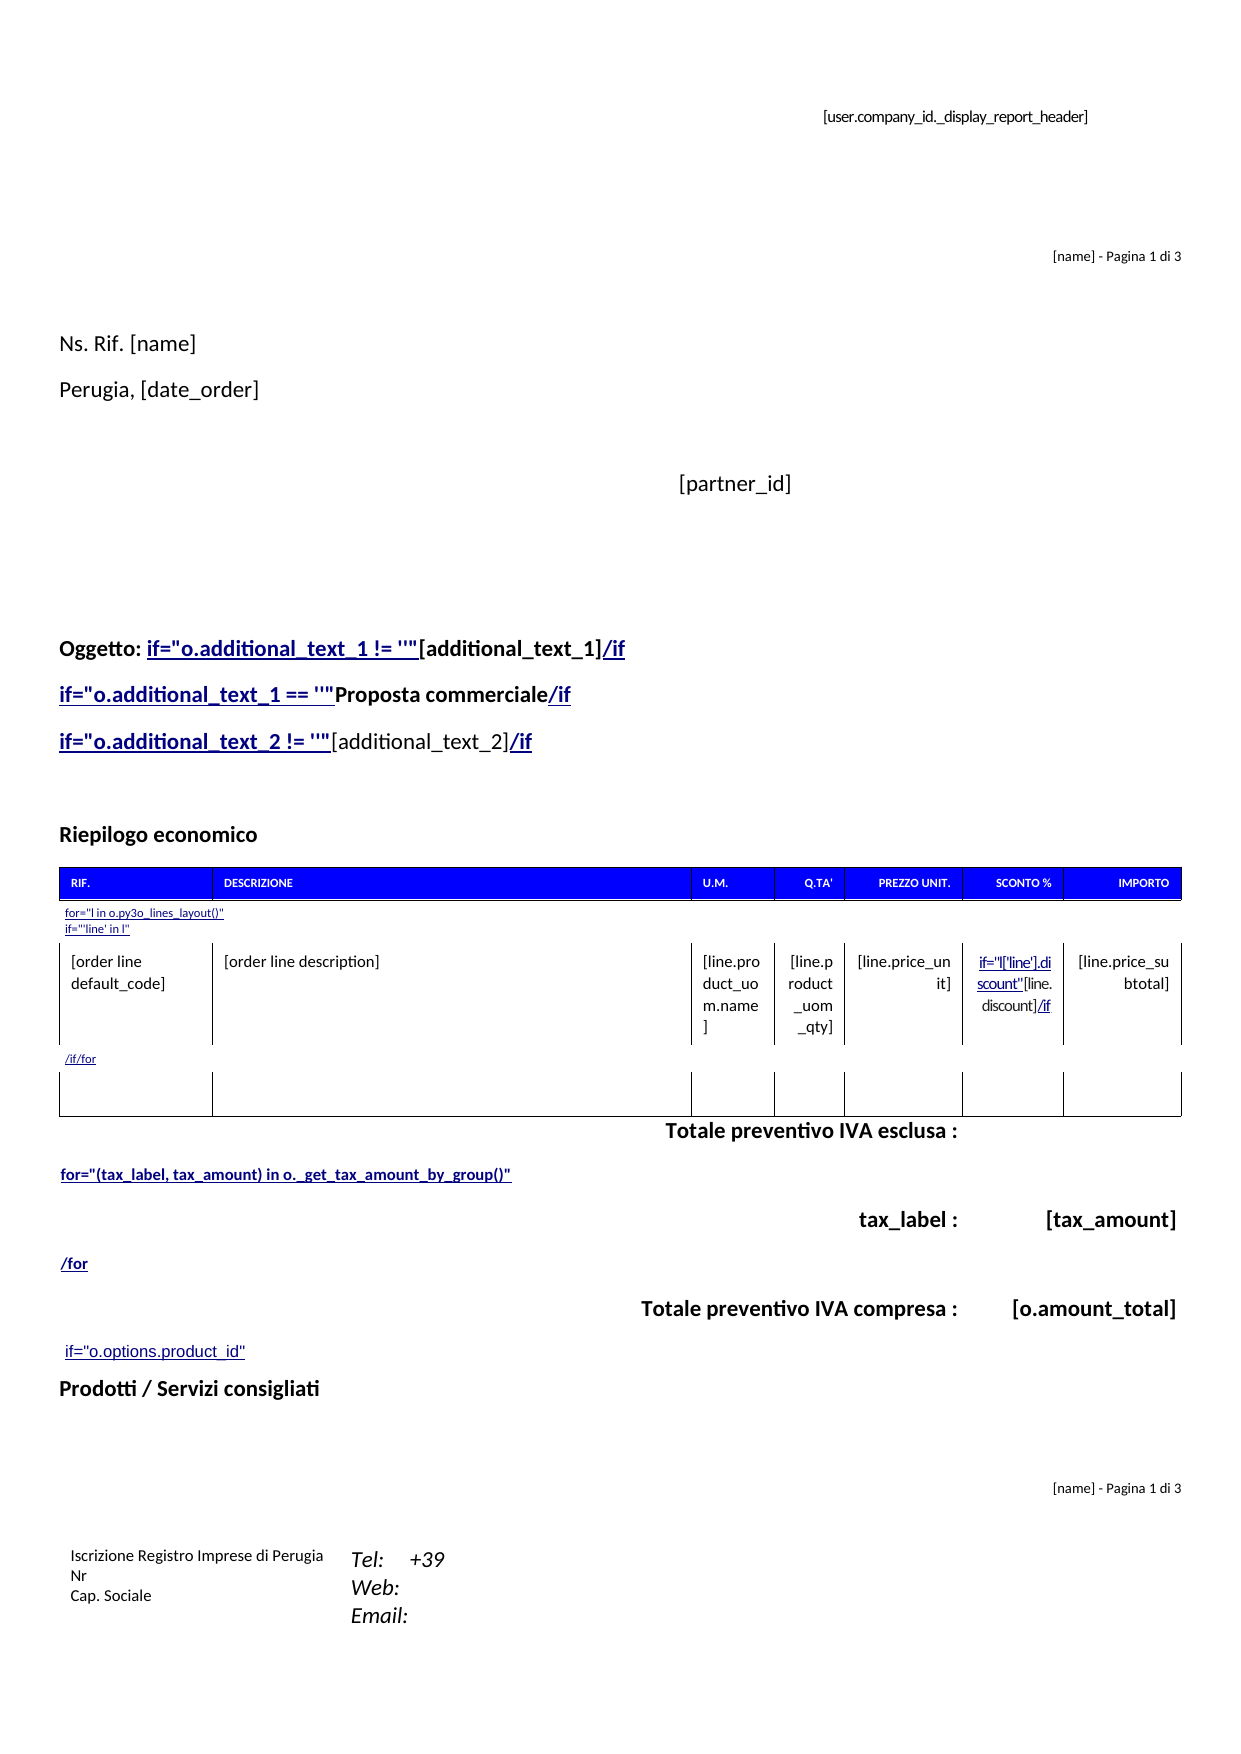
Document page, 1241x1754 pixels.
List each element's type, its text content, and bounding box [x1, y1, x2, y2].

table_cell if="l['line'].discount"[line.discount]/if [963, 943, 1063, 1045]
table_cell [line.price_unit] [845, 943, 962, 1045]
table_cell [order line description] [213, 943, 691, 1045]
table_header DESCRIZIONE [213, 868, 691, 899]
table_cell /for [60, 1250, 958, 1294]
table_cell [line.product_uom.name] [692, 943, 774, 1045]
table_header IMPORTO [1064, 868, 1181, 899]
table_cell [line.product_uom_qty] [775, 943, 844, 1045]
text Oggetto: if="o.additional_text_1 != ''"[additional_text_1]/if [59, 634, 1181, 662]
table_cell [692, 1072, 774, 1116]
table_cell [958, 1250, 1176, 1294]
table_header SCONTO % [963, 868, 1063, 899]
table_cell [60, 1072, 212, 1116]
table_cell tax_label : [60, 1205, 958, 1250]
table_header [59, 469, 679, 558]
table_header RIF. [60, 868, 212, 899]
table_cell [213, 1072, 691, 1116]
table_header PREZZO UNIT. [845, 868, 962, 899]
text Prodotti / Servizi consigliati [59, 1374, 1180, 1402]
text Riepilogo economico [59, 820, 1181, 848]
table_cell [845, 1072, 962, 1116]
table_header [958, 1117, 1176, 1160]
table_header Totale preventivo IVA esclusa : [60, 1117, 958, 1160]
text if="o.options.product_id" [65, 1342, 1175, 1361]
table_cell [tax_amount] [958, 1205, 1176, 1250]
table_cell [963, 1072, 1063, 1116]
table_cell for="(tax_label, tax_amount) in o._get_tax_amount_by_group()" [60, 1160, 958, 1205]
table_cell [775, 1072, 844, 1116]
text if="o.additional_text_2 != ''"[additional_text_2]/if [59, 727, 1181, 755]
text if="o.additional_text_1 == ''"Proposta commerciale/if [59, 681, 1181, 709]
table_cell for="l in o.py3o_lines_layout()" if="'line' in l" [59, 901, 1181, 943]
text Perugia, [date_order] [59, 376, 1181, 404]
table_cell [958, 1160, 1176, 1205]
table_cell Totale preventivo IVA compresa : [60, 1295, 958, 1339]
table_cell [line.price_subtotal] [1064, 943, 1181, 1045]
table_header [partner_id] [679, 469, 1181, 558]
table_cell /if/for [59, 1045, 1181, 1072]
table_header U.M. [692, 868, 774, 899]
text Ns. Rif. [name] [59, 329, 1181, 357]
table_cell [o.amount_total] [958, 1295, 1176, 1339]
table_cell [1064, 1072, 1181, 1116]
table_header Q.TA' [775, 868, 844, 899]
table_cell [order line default_code] [60, 943, 212, 1045]
